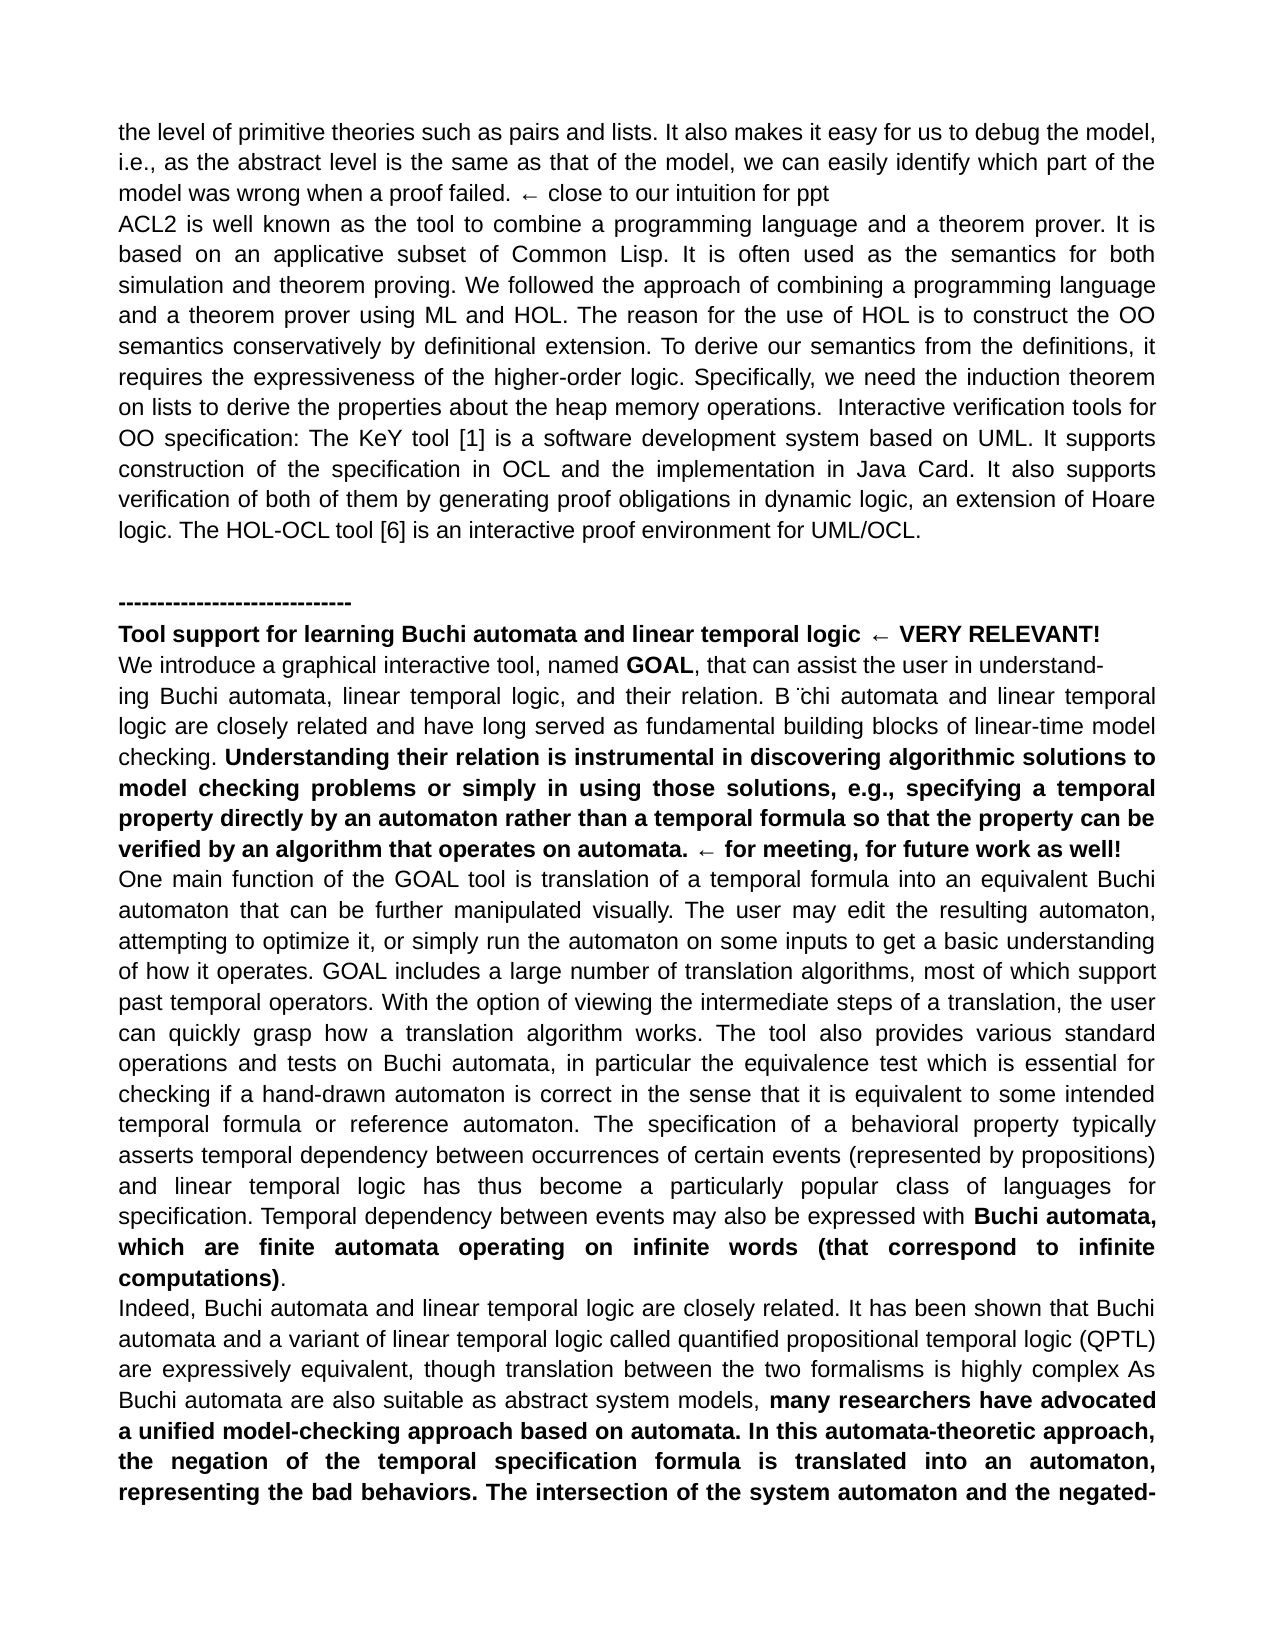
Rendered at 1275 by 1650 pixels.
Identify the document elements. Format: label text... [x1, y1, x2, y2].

text One main function of the GOAL tool is translation of a temporal formula into an equivalent Buchi automaton that can be further manipulated visually. The user may edit the resulting automaton, attempting to optimize it, or simply run the automaton on some inputs to get a basic understanding of how it operates. GOAL includes a large number of translation algorithms, most of which support past temporal operators. With the option of viewing the intermediate steps of a translation, the user can quickly grasp how a translation algorithm works. The tool also provides various standard operations and tests on Buchi automata, in particular the equivalence test which is essential for checking if a hand-drawn automaton is correct in the sense that it is equivalent to some intended temporal formula or reference automaton. The specification of a behavioral property typically asserts temporal dependency between occurrences of certain events (represented by propositions) and linear temporal logic has thus become a particularly popular class of languages for specification. Temporal dependency between events may also be expressed with Buchi automata, which are finite automata operating on infinite words (that correspond to infinite computations). [118, 866, 1157, 1291]
text Tool support for learning Buchi automata and linear temporal logic ← VERY RELEVANT! [118, 619, 1157, 647]
text We introduce a graphical interactive tool, named GOAL, that can assist the user in understand- [118, 651, 1157, 678]
text the level of primitive theories such as pairs and lists. It also makes it easy for us to debug the model, i.e., as the abstract level is the same as that of the model, we can easily identify which part of the model was wrong when a proof failed. ← close to our intuition for ppt [118, 118, 1157, 206]
text ------------------------------ [118, 588, 1157, 615]
text ing Buchi automata, linear temporal logic, and their relation. B ̈chi automata and linear temporal logic are closely related and have long served as fundamental building blocks of linear-time model checking. Understanding their relation is instrumental in discovering algorithmic solutions to model checking problems or simply in using those solutions, e.g., specifying a temporal property directly by an automaton rather than a temporal formula so that the property can be verified by an algorithm that operates on automata. ← for meeting, for future work as well! [118, 682, 1157, 862]
text Indeed, Buchi automata and linear temporal logic are closely related. It has been shown that Buchi automata and a variant of linear temporal logic called quantified propositional temporal logic (QPTL) are expressively equivalent, though translation between the two formalisms is highly complex As Buchi automata are also suitable as abstract system models, many researchers have advocated a unified model-checking approach based on automata. In this automata-theoretic approach, the negation of the temporal specification formula is translated into an automaton, representing the bad behaviors. The intersection of the system automaton and the negated- [118, 1294, 1157, 1505]
text ACL2 is well known as the tool to combine a programming language and a theorem prover. It is based on an applicative subset of Common Lisp. It is often used as the semantics for both simulation and theorem proving. We followed the approach of combining a programming language and a theorem prover using ML and HOL. The reason for the use of HOL is to construct the OO semantics conservatively by definitional extension. To derive our semantics from the definitions, it requires the expressiveness of the higher-order logic. Specifically, we need the induction theorem on lists to derive the properties about the heap memory operations. Interactive verification tools for OO specification: The KeY tool [1] is a software development system based on UML. It supports construction of the specification in OCL and the implementation in Java Card. It also supports verification of both of them by generating proof obligations in dynamic logic, an extension of Hoare logic. The HOL-OCL tool [6] is an interactive proof environment for UML/OCL. [118, 210, 1157, 543]
